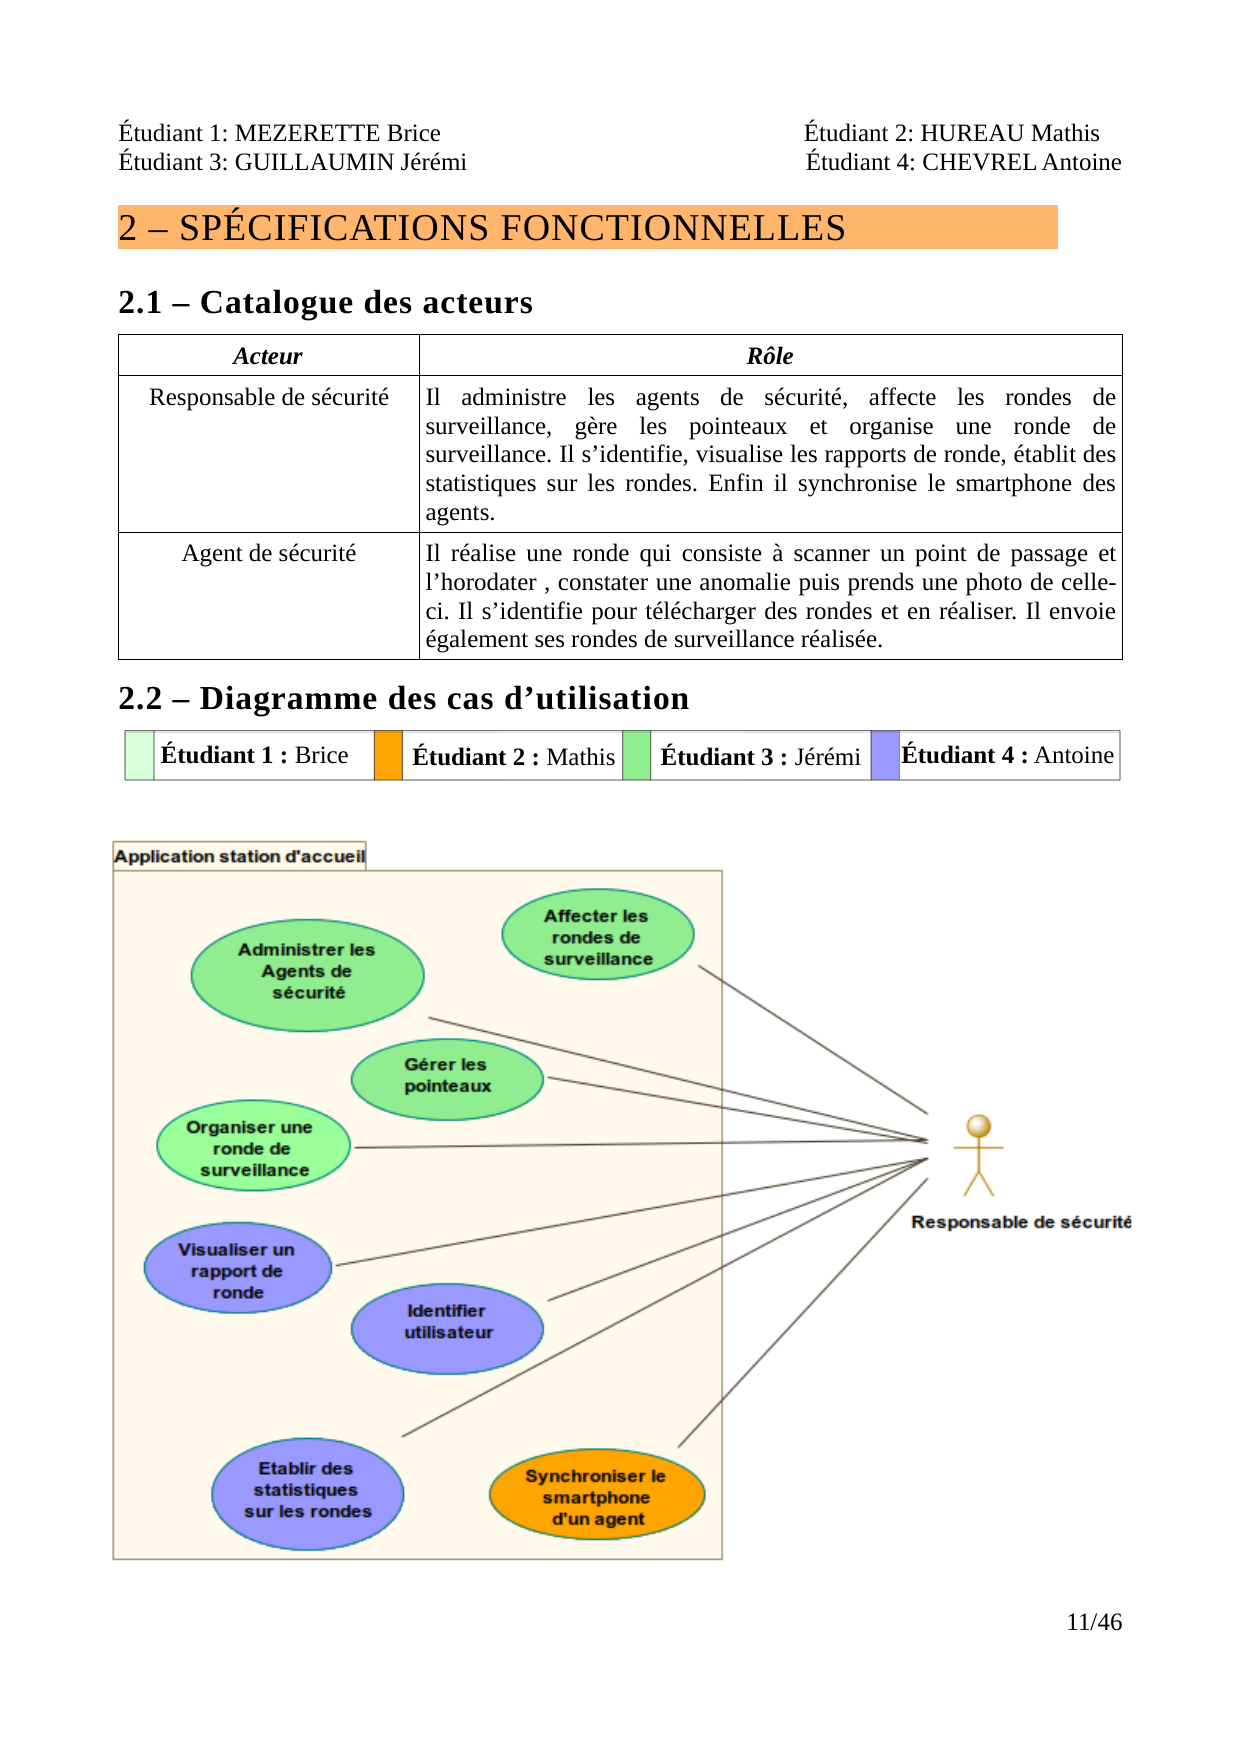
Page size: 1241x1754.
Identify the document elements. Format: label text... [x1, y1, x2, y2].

table_cell Il réalise une ronde qui consiste à scanner un point de passage et l’horodater , constater une anomalie puis prends une photo de celle-ci. Il s’identifie pour télécharger des rondes et en réaliser. Il envoie également ses rondes de surveillance réalisée. [420, 533, 1122, 659]
table_cell Il administre les agents de sécurité, affecte les rondes de surveillance, gère les pointeaux et organise une ronde de surveillance. Il s’identifie, visualise les rapports de ronde, établit des statistiques sur les rondes. Enfin il synchronise le smartphone des agents. [420, 376, 1122, 532]
table_header Acteur [119, 335, 419, 375]
picture [108, 832, 1132, 1562]
table_cell Responsable de sécurité [119, 376, 419, 532]
subtitle 2.1 – Catalogue des acteurs [118, 282, 1122, 321]
picture [118, 722, 1122, 781]
subtitle 2 – SPÉCIFICATIONS FONCTIONNELLES [118, 205, 1122, 249]
subtitle 2.2 – Diagramme des cas d’utilisation [118, 678, 1122, 716]
table_header Rôle [420, 335, 1122, 375]
table_cell Agent de sécurité [119, 533, 419, 659]
